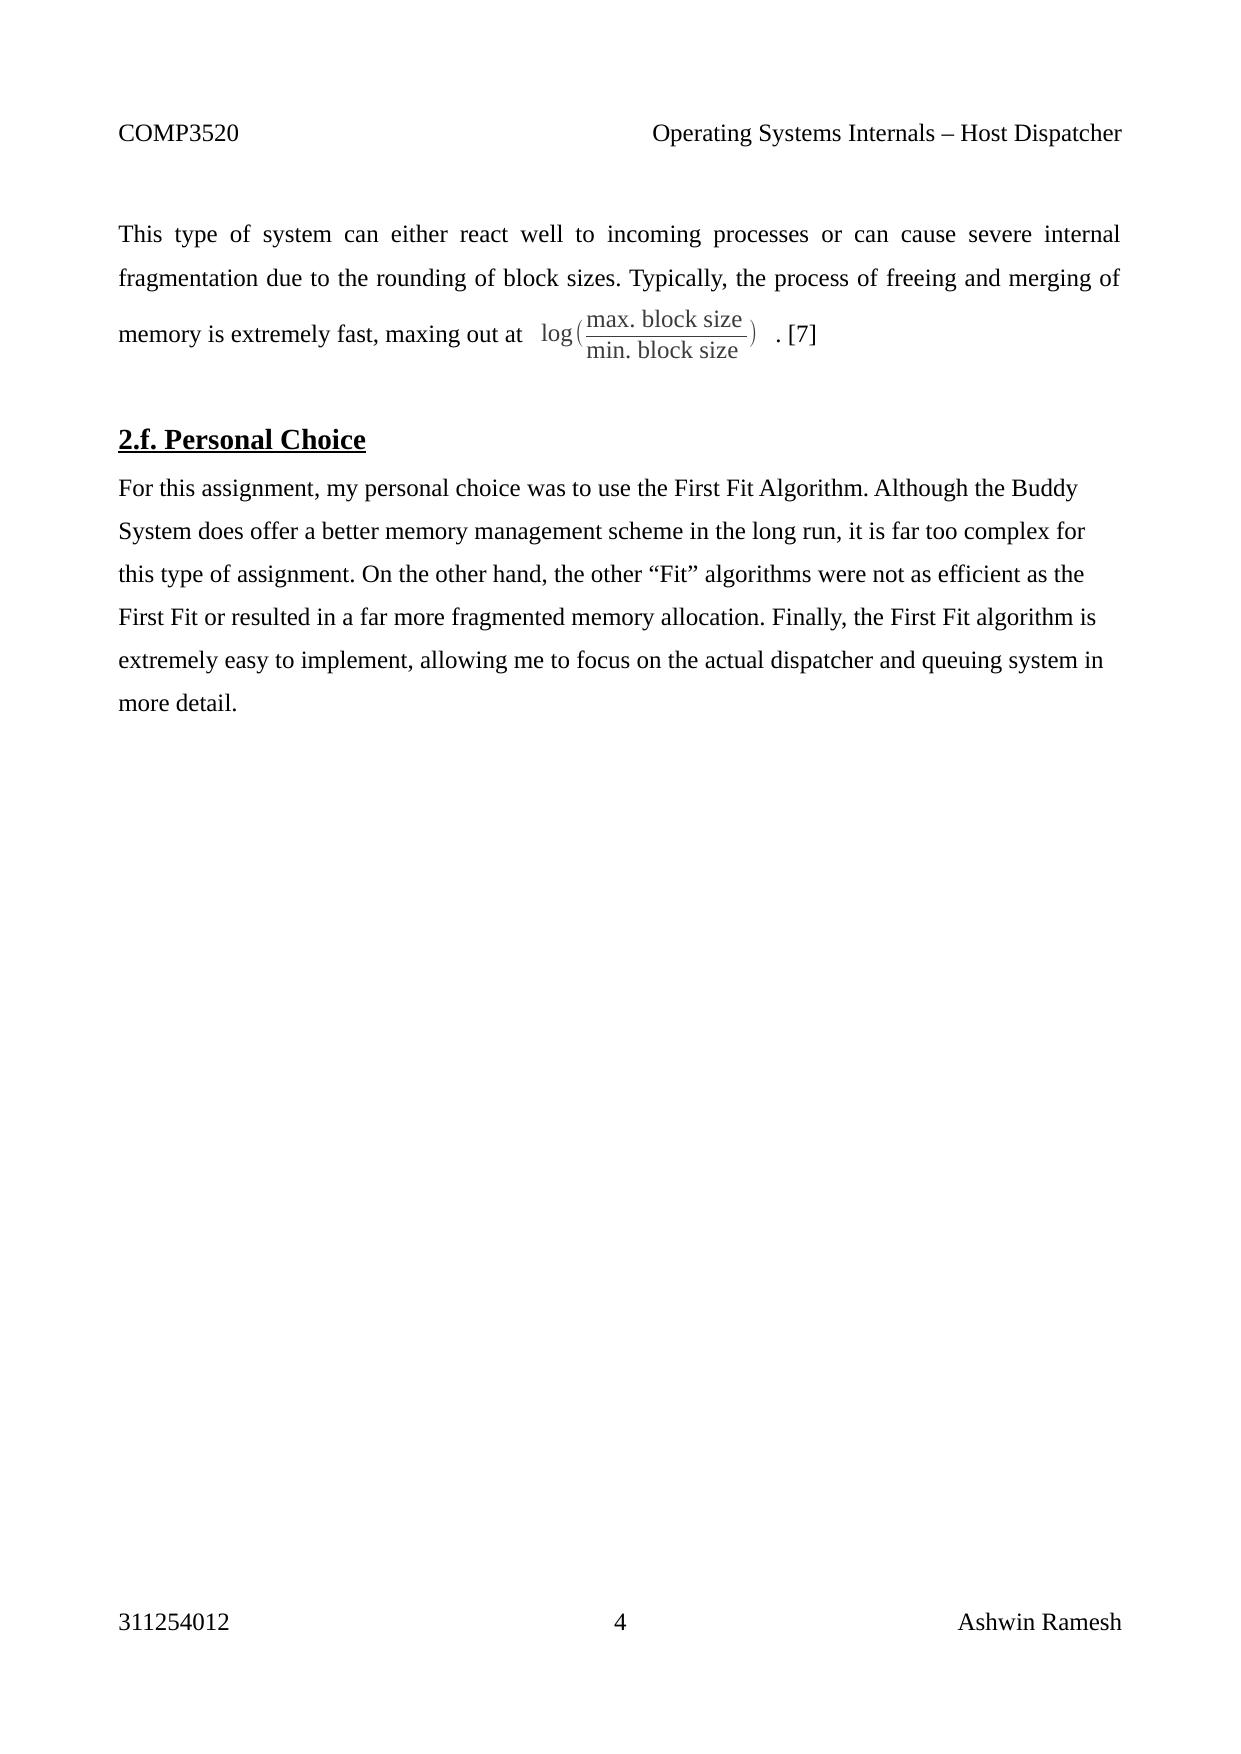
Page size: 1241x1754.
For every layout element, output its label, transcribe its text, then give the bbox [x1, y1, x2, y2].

text This type of system can either react well to incoming processes or can cause severe internal fragmentation due to the rounding of block sizes. Typically, the process of freeing and merging of memory is extremely fast, maxing out at. [7] [118, 219, 1122, 365]
text 2.f. Personal Choice [118, 422, 1122, 456]
text For this assignment, my personal choice was to use the First Fit Algorithm. Although the Buddy System does offer a better memory management scheme in the long run, it is far too complex for this type of assignment. On the other hand, the other “Fit” algorithms were not as efficient as the First Fit or resulted in a far more fragmented memory allocation. Finally, the First Fit algorithm is extremely easy to implement, allowing me to focus on the actual dispatcher and queuing system in more detail. [118, 473, 1122, 717]
